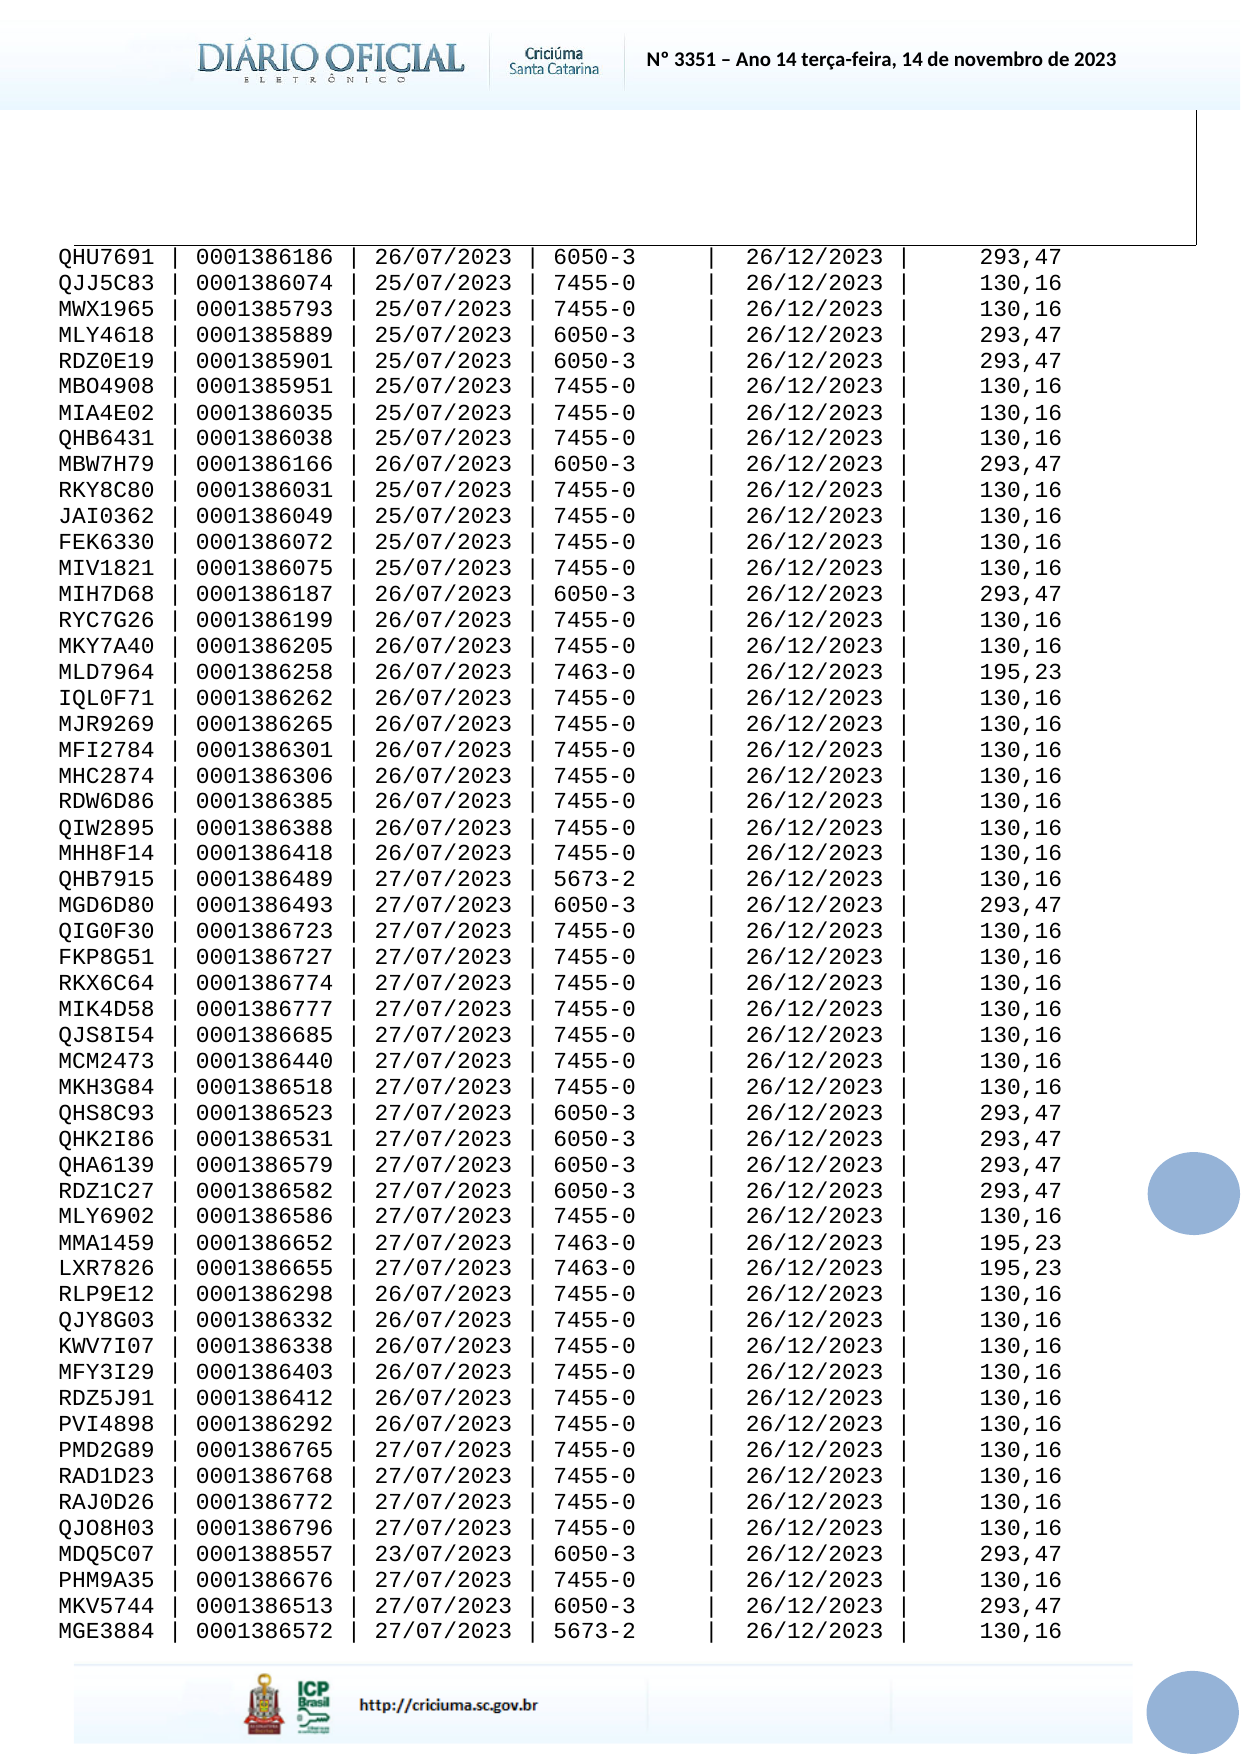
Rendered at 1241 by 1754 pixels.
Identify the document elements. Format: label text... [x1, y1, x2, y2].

text MHH8F14 | 0001386418 | 26/07/2023 | 7455-0 | 26/12/2023 | 130,16 [44, 842, 1196, 868]
text MIK4D58 | 0001386777 | 27/07/2023 | 7455-0 | 26/12/2023 | 130,16 [44, 997, 1196, 1023]
text QIW2895 | 0001386388 | 26/07/2023 | 7455-0 | 26/12/2023 | 130,16 [44, 816, 1196, 842]
text FKP8G51 | 0001386727 | 27/07/2023 | 7455-0 | 26/12/2023 | 130,16 [44, 946, 1196, 971]
text MDQ5C07 | 0001388557 | 23/07/2023 | 6050-3 | 26/12/2023 | 293,47 [44, 1542, 1196, 1568]
text QJJ5C83 | 0001386074 | 25/07/2023 | 7455-0 | 26/12/2023 | 130,16 [44, 271, 1196, 297]
text KWV7I07 | 0001386338 | 26/07/2023 | 7455-0 | 26/12/2023 | 130,16 [44, 1334, 1196, 1361]
text MKH3G84 | 0001386518 | 27/07/2023 | 7455-0 | 26/12/2023 | 130,16 [44, 1075, 1196, 1101]
text MIV1821 | 0001386075 | 25/07/2023 | 7455-0 | 26/12/2023 | 130,16 [44, 556, 1196, 582]
text MCM2473 | 0001386440 | 27/07/2023 | 7455-0 | 26/12/2023 | 130,16 [44, 1049, 1196, 1075]
text RDZ0E19 | 0001385901 | 25/07/2023 | 6050-3 | 26/12/2023 | 293,47 [44, 349, 1196, 375]
text MLY6902 | 0001386586 | 27/07/2023 | 7455-0 | 26/12/2023 | 130,16 [44, 1205, 1171, 1231]
text RKY8C80 | 0001386031 | 25/07/2023 | 7455-0 | 26/12/2023 | 130,16 [44, 479, 1196, 504]
text QJO8H03 | 0001386796 | 27/07/2023 | 7455-0 | 26/12/2023 | 130,16 [44, 1516, 1196, 1542]
text LXR7826 | 0001386655 | 27/07/2023 | 7463-0 | 26/12/2023 | 195,23 [44, 1257, 1196, 1283]
text MLY4618 | 0001385889 | 25/07/2023 | 6050-3 | 26/12/2023 | 293,47 [44, 323, 1196, 349]
text QHB7915 | 0001386489 | 27/07/2023 | 5673-2 | 26/12/2023 | 130,16 [44, 868, 1196, 894]
text PVI4898 | 0001386292 | 26/07/2023 | 7455-0 | 26/12/2023 | 130,16 [44, 1412, 1196, 1438]
text RAD1D23 | 0001386768 | 27/07/2023 | 7455-0 | 26/12/2023 | 130,16 [44, 1464, 1196, 1490]
text MWX1965 | 0001385793 | 25/07/2023 | 7455-0 | 26/12/2023 | 130,16 [44, 297, 1196, 323]
text PHM9A35 | 0001386676 | 27/07/2023 | 7455-0 | 26/12/2023 | 130,16 [44, 1568, 1196, 1594]
text MIH7D68 | 0001386187 | 26/07/2023 | 6050-3 | 26/12/2023 | 293,47 [44, 582, 1196, 608]
text IQL0F71 | 0001386262 | 26/07/2023 | 7455-0 | 26/12/2023 | 130,16 [44, 686, 1196, 712]
text RYC7G26 | 0001386199 | 26/07/2023 | 7455-0 | 26/12/2023 | 130,16 [44, 608, 1196, 634]
text MKY7A40 | 0001386205 | 26/07/2023 | 7455-0 | 26/12/2023 | 130,16 [44, 634, 1196, 660]
text MKV5744 | 0001386513 | 27/07/2023 | 6050-3 | 26/12/2023 | 293,47 [44, 1594, 1196, 1620]
text MFY3I29 | 0001386403 | 26/07/2023 | 7455-0 | 26/12/2023 | 130,16 [44, 1361, 1196, 1386]
text JAI0362 | 0001386049 | 25/07/2023 | 7455-0 | 26/12/2023 | 130,16 [44, 504, 1196, 531]
text MJR9269 | 0001386265 | 26/07/2023 | 7455-0 | 26/12/2023 | 130,16 [44, 712, 1196, 738]
text RAJ0D26 | 0001386772 | 27/07/2023 | 7455-0 | 26/12/2023 | 130,16 [44, 1490, 1196, 1516]
text MBO4908 | 0001385951 | 25/07/2023 | 7455-0 | 26/12/2023 | 130,16 [44, 375, 1196, 401]
text RDW6D86 | 0001386385 | 26/07/2023 | 7455-0 | 26/12/2023 | 130,16 [44, 790, 1196, 816]
text QHU7691 | 0001386186 | 26/07/2023 | 6050-3 | 26/12/2023 | 293,47 [44, 245, 1196, 271]
text RKX6C64 | 0001386774 | 27/07/2023 | 7455-0 | 26/12/2023 | 130,16 [44, 971, 1196, 997]
text QIG0F30 | 0001386723 | 27/07/2023 | 7455-0 | 26/12/2023 | 130,16 [44, 919, 1196, 946]
text QHS8C93 | 0001386523 | 27/07/2023 | 6050-3 | 26/12/2023 | 293,47 [44, 1101, 1196, 1127]
text PMD2G89 | 0001386765 | 27/07/2023 | 7455-0 | 26/12/2023 | 130,16 [44, 1438, 1196, 1464]
text MBW7H79 | 0001386166 | 26/07/2023 | 6050-3 | 26/12/2023 | 293,47 [44, 453, 1196, 479]
text MIA4E02 | 0001386035 | 25/07/2023 | 7455-0 | 26/12/2023 | 130,16 [44, 401, 1196, 427]
text RDZ1C27 | 0001386582 | 27/07/2023 | 6050-3 | 26/12/2023 | 293,47 [44, 1179, 1150, 1205]
text QHK2I86 | 0001386531 | 27/07/2023 | 6050-3 | 26/12/2023 | 293,47 [44, 1127, 1196, 1153]
text MMA1459 | 0001386652 | 27/07/2023 | 7463-0 | 26/12/2023 | 195,23 [44, 1231, 1196, 1257]
text MHC2874 | 0001386306 | 26/07/2023 | 7455-0 | 26/12/2023 | 130,16 [44, 764, 1196, 790]
text FEK6330 | 0001386072 | 25/07/2023 | 7455-0 | 26/12/2023 | 130,16 [44, 531, 1196, 556]
text QHB6431 | 0001386038 | 25/07/2023 | 7455-0 | 26/12/2023 | 130,16 [44, 427, 1196, 453]
text QHA6139 | 0001386579 | 27/07/2023 | 6050-3 | 26/12/2023 | 293,47 [44, 1153, 1180, 1179]
text RLP9E12 | 0001386298 | 26/07/2023 | 7455-0 | 26/12/2023 | 130,16 [44, 1283, 1196, 1309]
text MLD7964 | 0001386258 | 26/07/2023 | 7463-0 | 26/12/2023 | 195,23 [44, 660, 1196, 686]
text MGD6D80 | 0001386493 | 27/07/2023 | 6050-3 | 26/12/2023 | 293,47 [44, 894, 1196, 919]
text MGE3884 | 0001386572 | 27/07/2023 | 5673-2 | 26/12/2023 | 130,16 [44, 1620, 1196, 1646]
text RDZ5J91 | 0001386412 | 26/07/2023 | 7455-0 | 26/12/2023 | 130,16 [44, 1386, 1196, 1412]
text MFI2784 | 0001386301 | 26/07/2023 | 7455-0 | 26/12/2023 | 130,16 [44, 738, 1196, 764]
text QJS8I54 | 0001386685 | 27/07/2023 | 7455-0 | 26/12/2023 | 130,16 [44, 1023, 1196, 1049]
text QJY8G03 | 0001386332 | 26/07/2023 | 7455-0 | 26/12/2023 | 130,16 [44, 1309, 1196, 1334]
